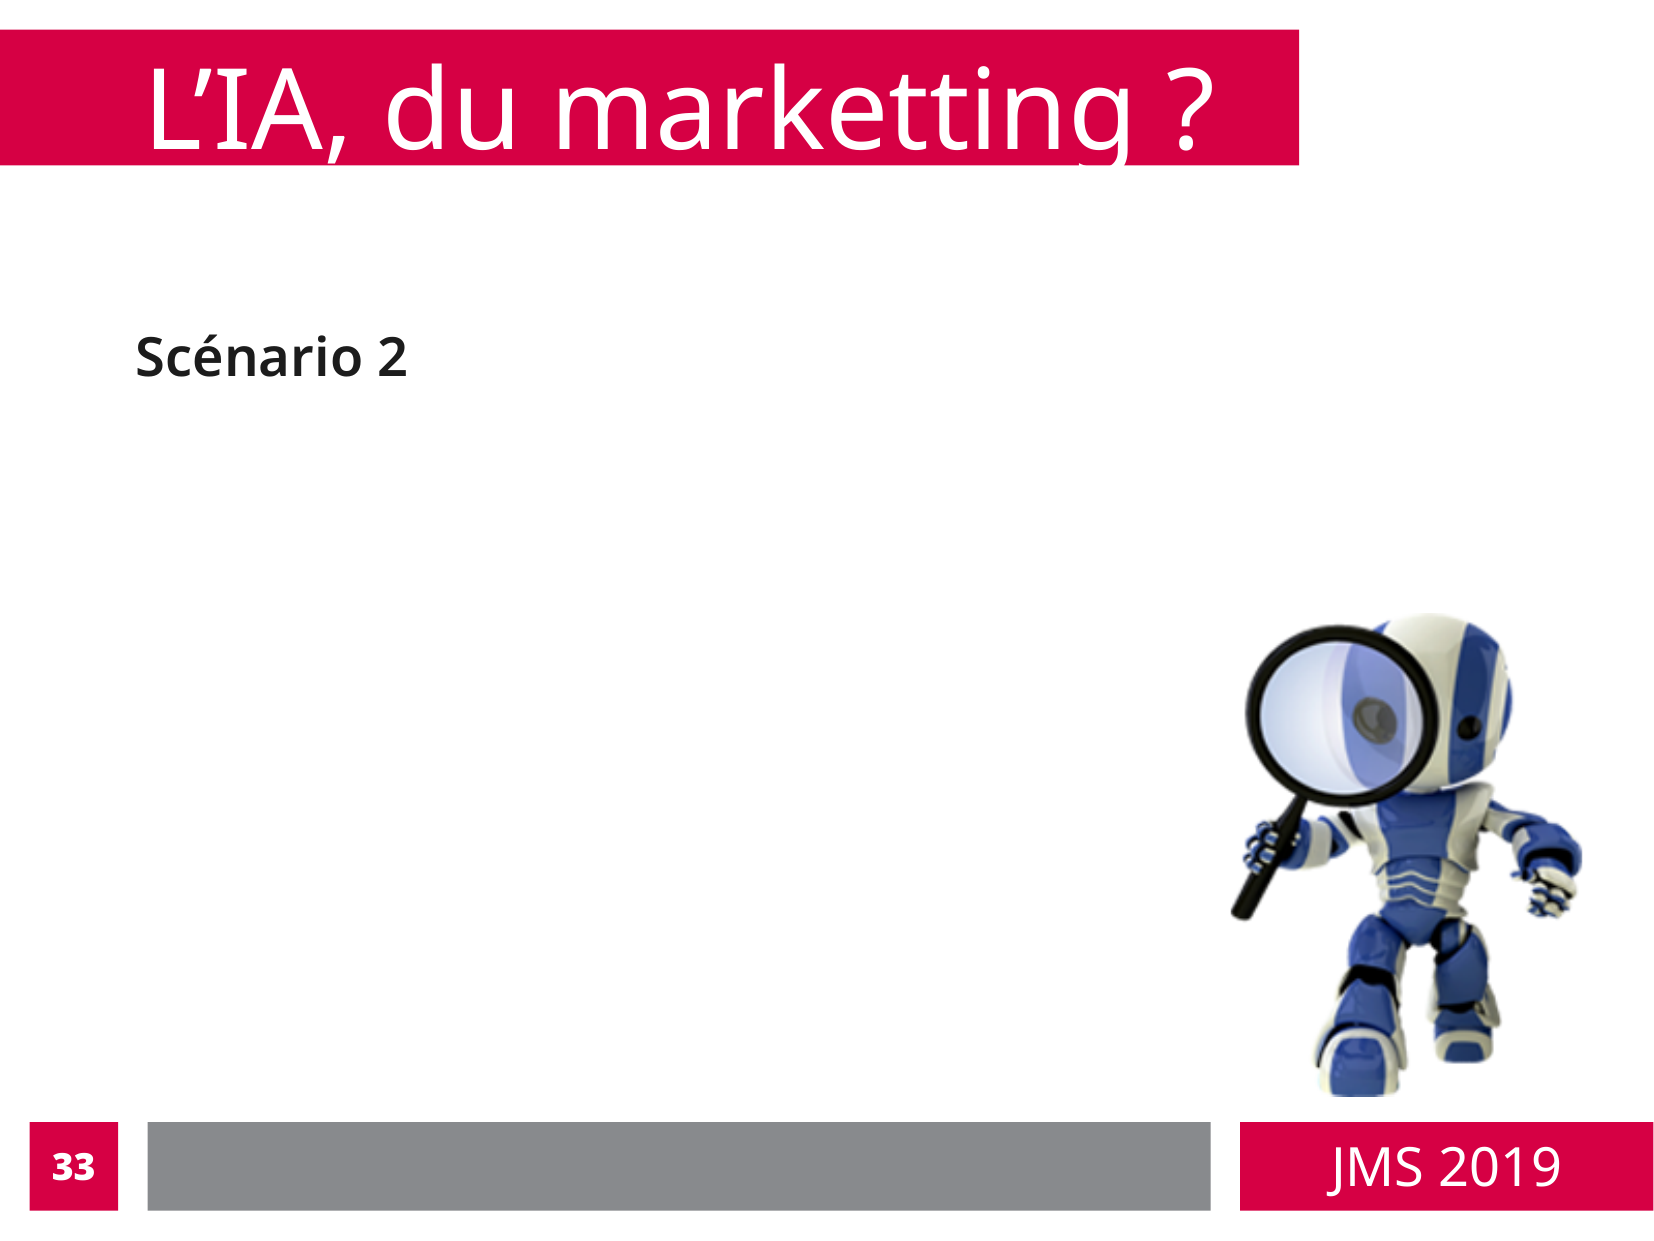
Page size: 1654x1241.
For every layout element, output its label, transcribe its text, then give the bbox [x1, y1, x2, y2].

list Scénario 2 [100, 318, 1607, 1087]
title L’IA, du marketting ? [0, 29, 1229, 178]
picture [1169, 613, 1645, 1097]
